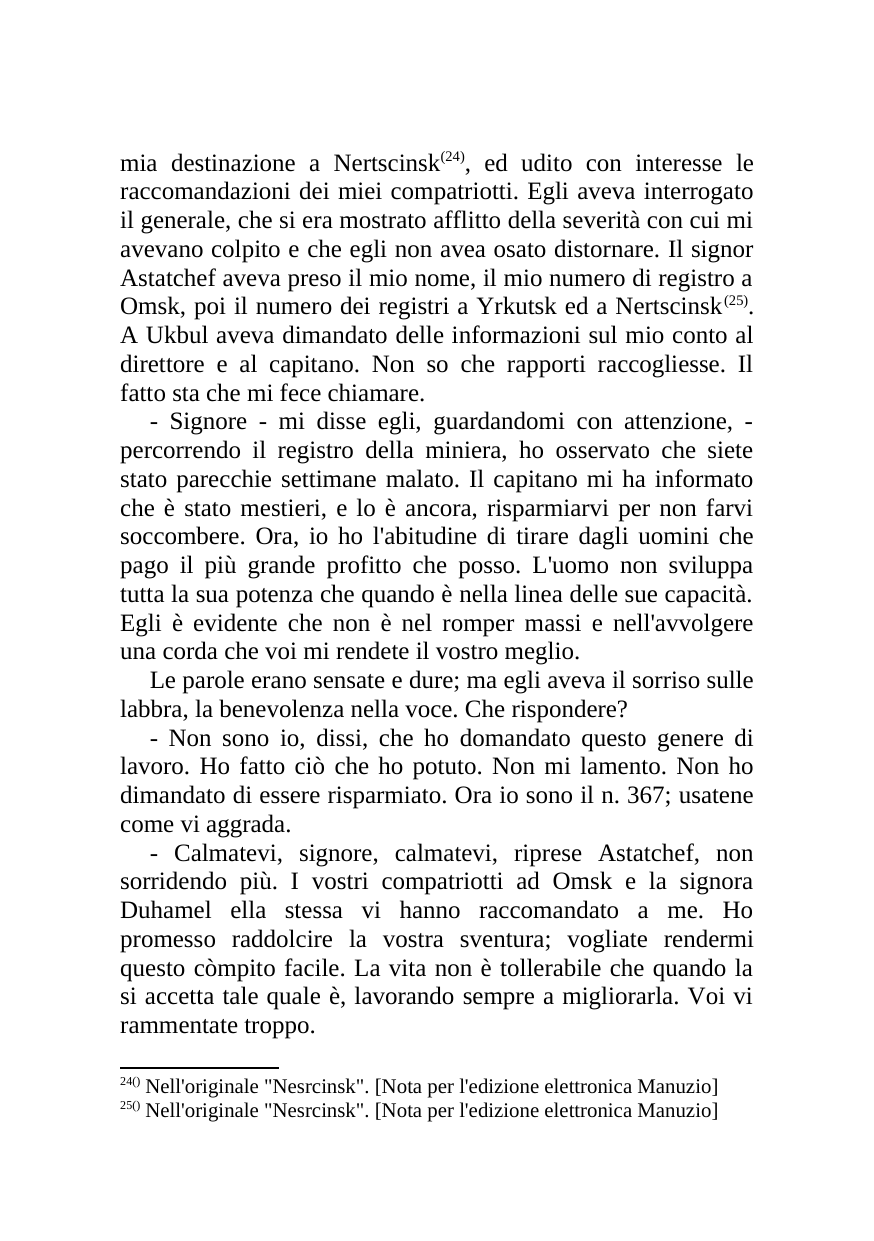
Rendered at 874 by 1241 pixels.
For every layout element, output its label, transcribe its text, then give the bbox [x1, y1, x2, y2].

text () Nell'originale "Nesrcinsk". [Nota per l'edizione elettronica Manuzio] [120, 1098, 754, 1122]
text () Nell'originale "Nesrcinsk". [Nota per l'edizione elettronica Manuzio] [120, 1074, 754, 1098]
text - Signore - mi disse egli, guardandomi con attenzione, - percorrendo il registro della miniera, ho osservato che siete stato parecchie settimane malato. Il capitano mi ha informato che è stato mestieri, e lo è ancora, risparmiarvi per non farvi soccombere. Ora, io ho l'abitudine di tirare dagli uomini che pago il più grande profitto che posso. L'uomo non sviluppa tutta la sua potenza che quando è nella linea delle sue capacità. Egli è evidente che non è nel romper massi e nell'avvolgere una corda che voi mi rendete il vostro meglio. [120, 406, 754, 665]
text mia destinazione a Nertscinsk(), ed udito con interesse le raccomandazioni dei miei compatriotti. Egli aveva interrogato il generale, che si era mostrato afflitto della severità con cui mi avevano colpito e che egli non avea osato distornare. Il signor Astatchef aveva preso il mio nome, il mio numero di registro a Omsk, poi il numero dei registri a Yrkutsk ed a Nertscinsk(). A Ukbul aveva dimandato delle informazioni sul mio conto al direttore e al capitano. Non so che rapporti raccogliesse. Il fatto sta che mi fece chiamare. [120, 148, 754, 406]
text - Calmatevi, signore, calmatevi, riprese Astatchef, non sorridendo più. I vostri compatriotti ad Omsk e la signora Duhamel ella stessa vi hanno raccomandato a me. Ho promesso raddolcire la vostra sventura; vogliate rendermi questo còmpito facile. La vita non è tollerabile che quando la si accetta tale quale è, lavorando sempre a migliorarla. Voi vi rammentate troppo. [120, 838, 754, 1039]
text Le parole erano sensate e dure; ma egli aveva il sorriso sulle labbra, la benevolenza nella voce. Che rispondere? [120, 665, 754, 723]
text - Non sono io, dissi, che ho domandato questo genere di lavoro. Ho fatto ciò che ho potuto. Non mi lamento. Non ho dimandato di essere risparmiato. Ora io sono il n. 367; usatene come vi aggrada. [120, 723, 754, 838]
